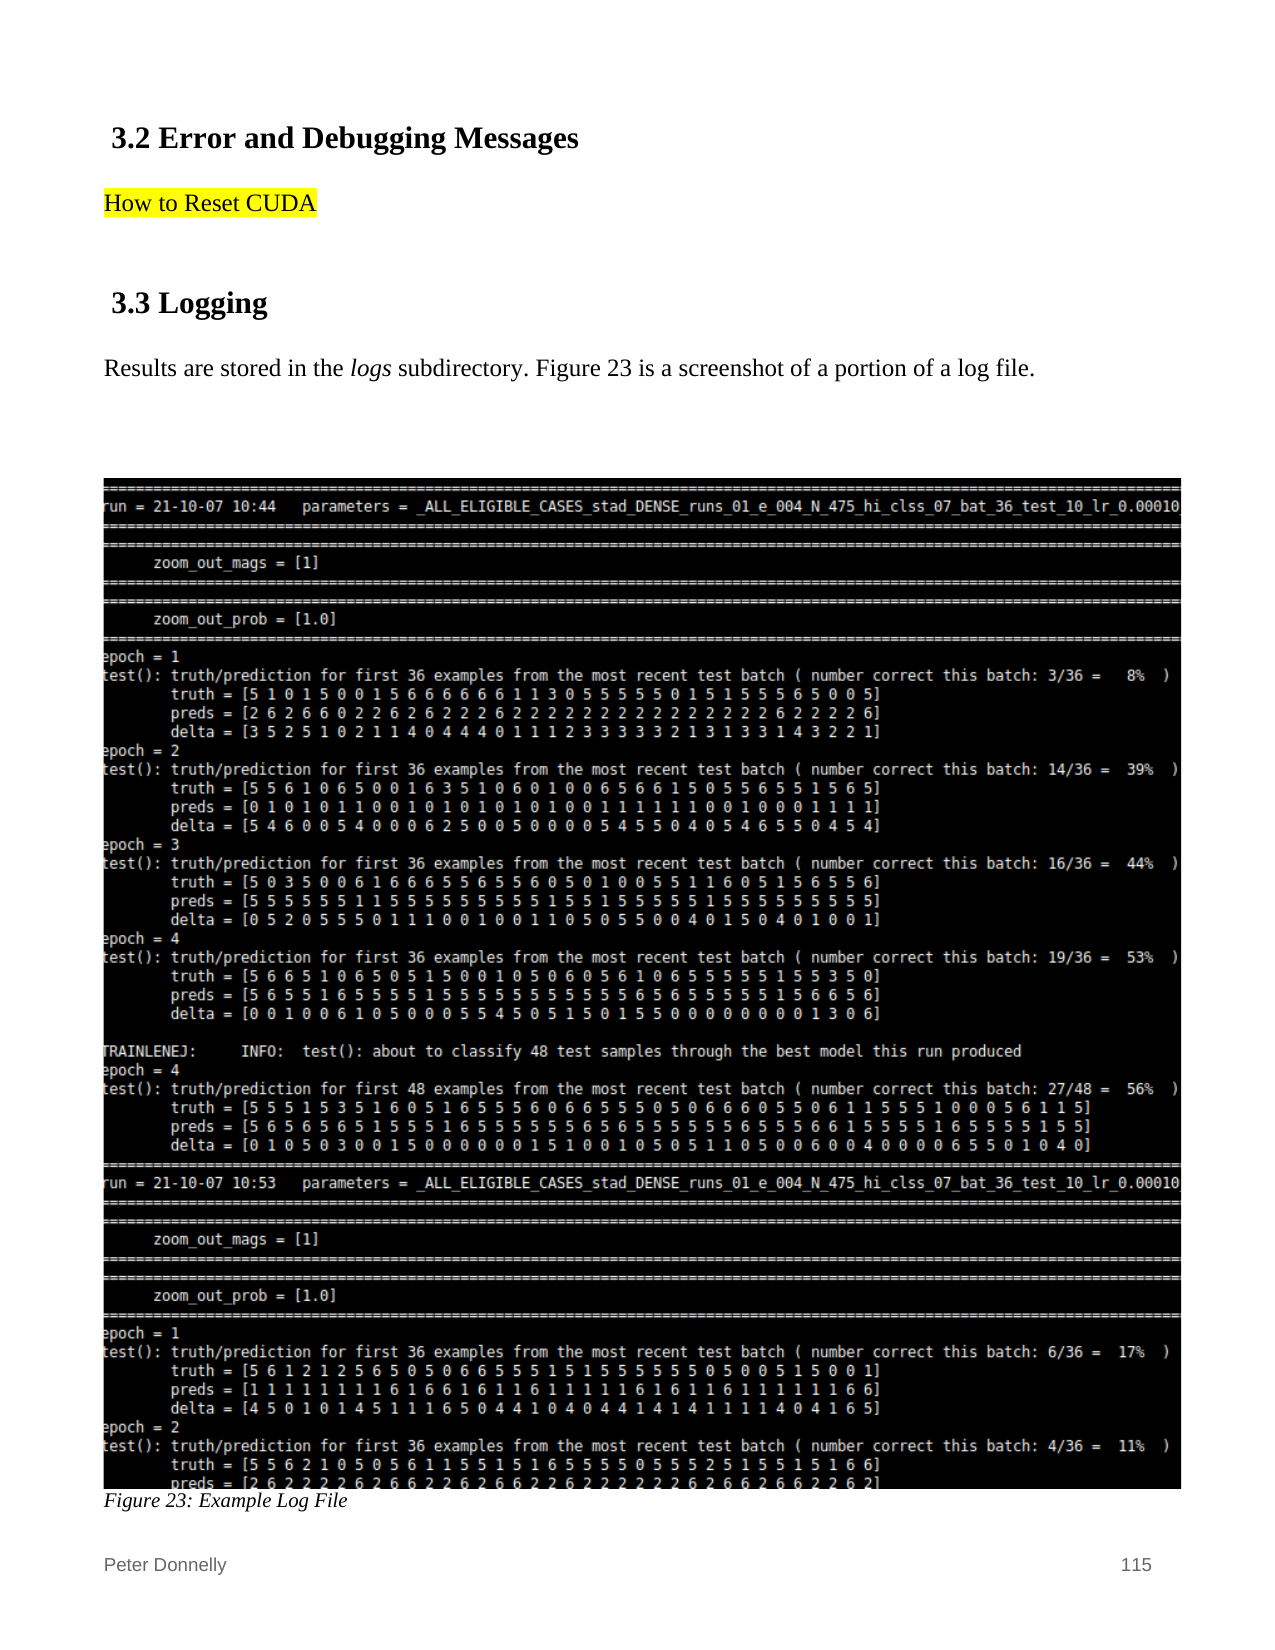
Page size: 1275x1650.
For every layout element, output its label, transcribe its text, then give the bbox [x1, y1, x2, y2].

subtitle Error and Debugging Messages [103, 120, 1181, 156]
text How to Reset CUDA [103, 188, 1181, 217]
text Results are stored in the logs subdirectory. Figure 23 is a screenshot of a portion of a log file. [103, 353, 1181, 382]
picture [103, 478, 1182, 1489]
text Figure 23: Example Log File [103, 1489, 1181, 1512]
subtitle Logging [103, 284, 1181, 320]
